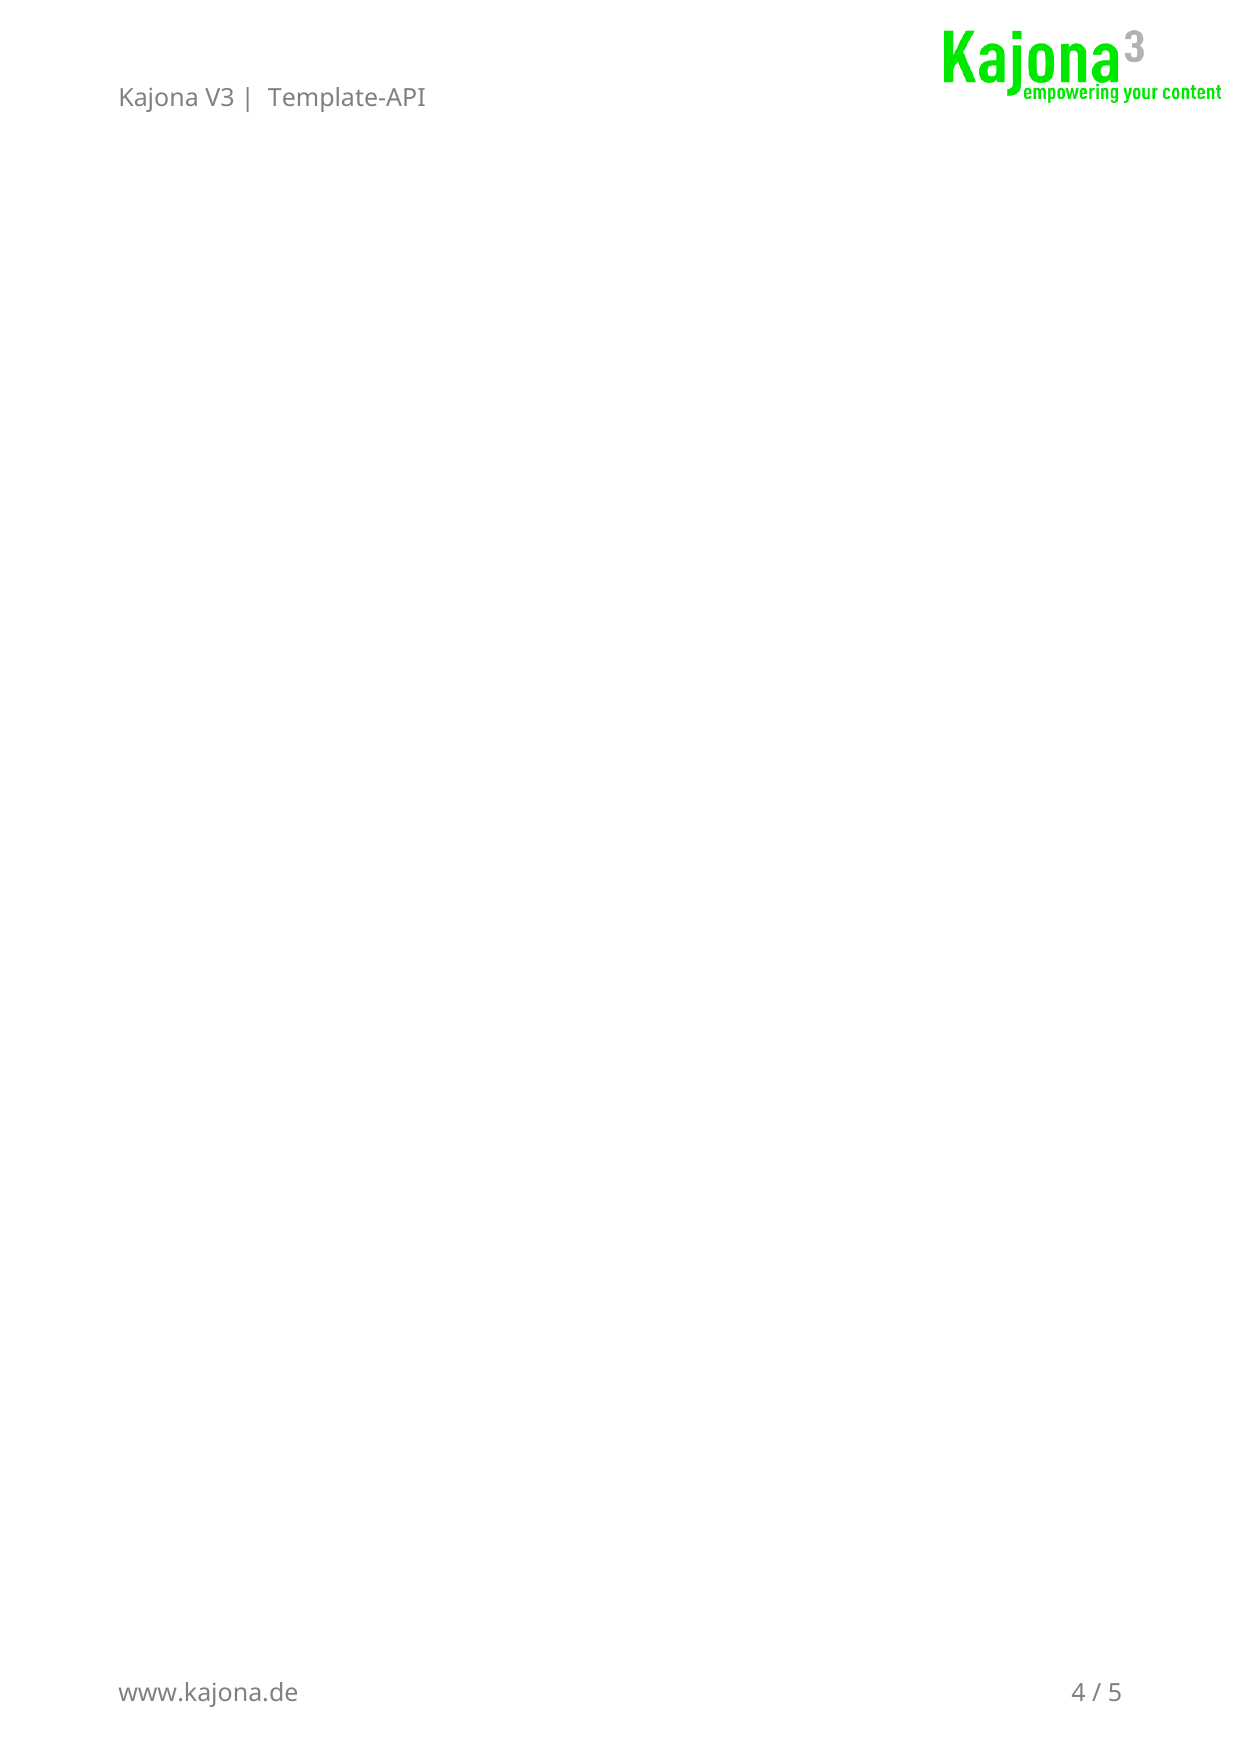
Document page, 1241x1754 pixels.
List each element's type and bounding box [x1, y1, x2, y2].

picture [944, 30, 1221, 103]
